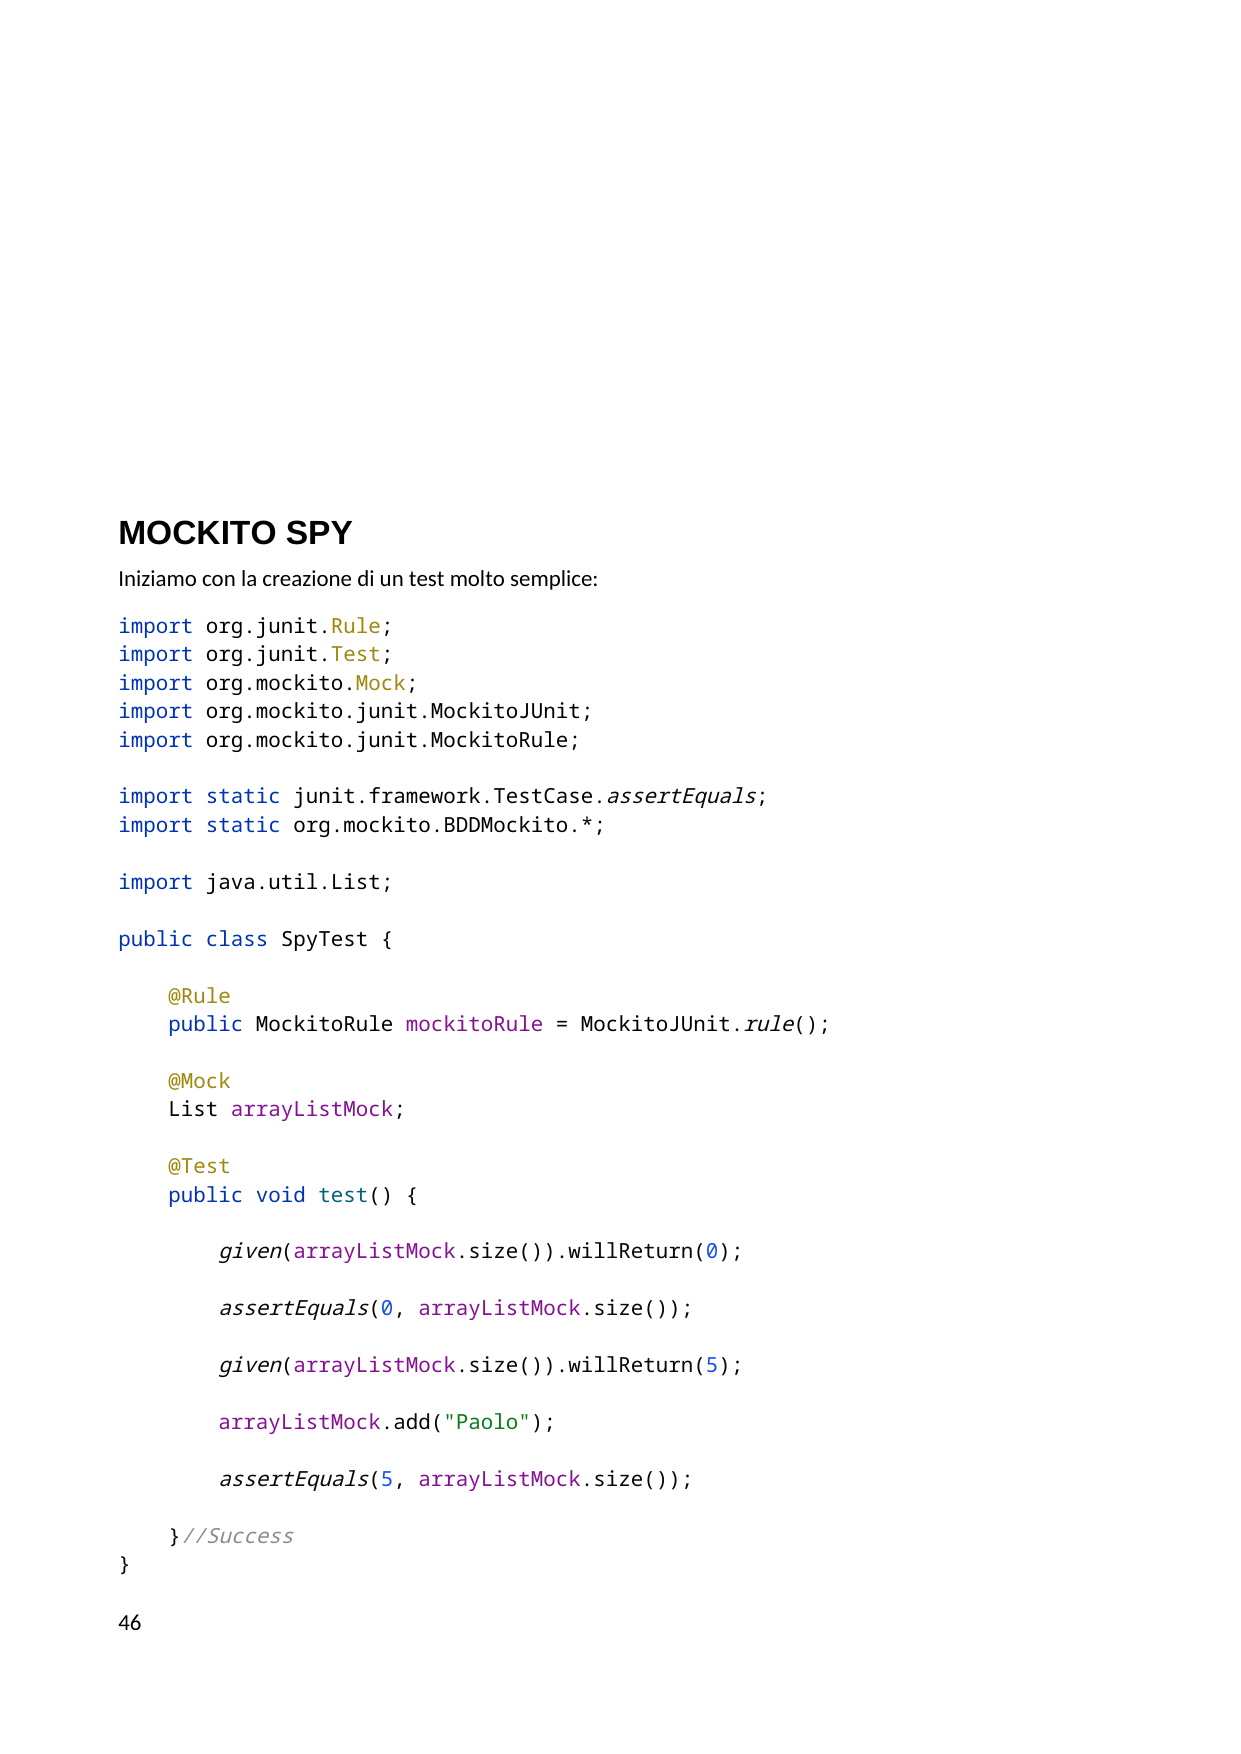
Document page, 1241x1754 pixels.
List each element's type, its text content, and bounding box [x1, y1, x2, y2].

text import org.junit.Rule; import org.junit.Test; import org.mockito.Mock; import org.mockito.junit.MockitoJUnit; import org.mockito.junit.MockitoRule; import static junit.framework.TestCase.assertEquals; import static org.mockito.BDDMockito.*; import java.util.List; public class SpyTest { @Rule public MockitoRule mockitoRule = MockitoJUnit.rule(); @Mock List arrayListMock; @Test public void test() { [118, 611, 1122, 1208]
text given(arrayListMock.size()).willReturn(0); assertEquals(0, arrayListMock.size()); given(arrayListMock.size()).willReturn(5); [118, 1237, 1122, 1379]
text Iniziamo con la creazione di un test molto semplice: [118, 564, 1122, 592]
text arrayListMock.add("Paolo"); assertEquals(5, arrayListMock.size()); }//Success } [118, 1407, 1122, 1578]
subtitle MOCKITO SPY [118, 513, 1122, 552]
